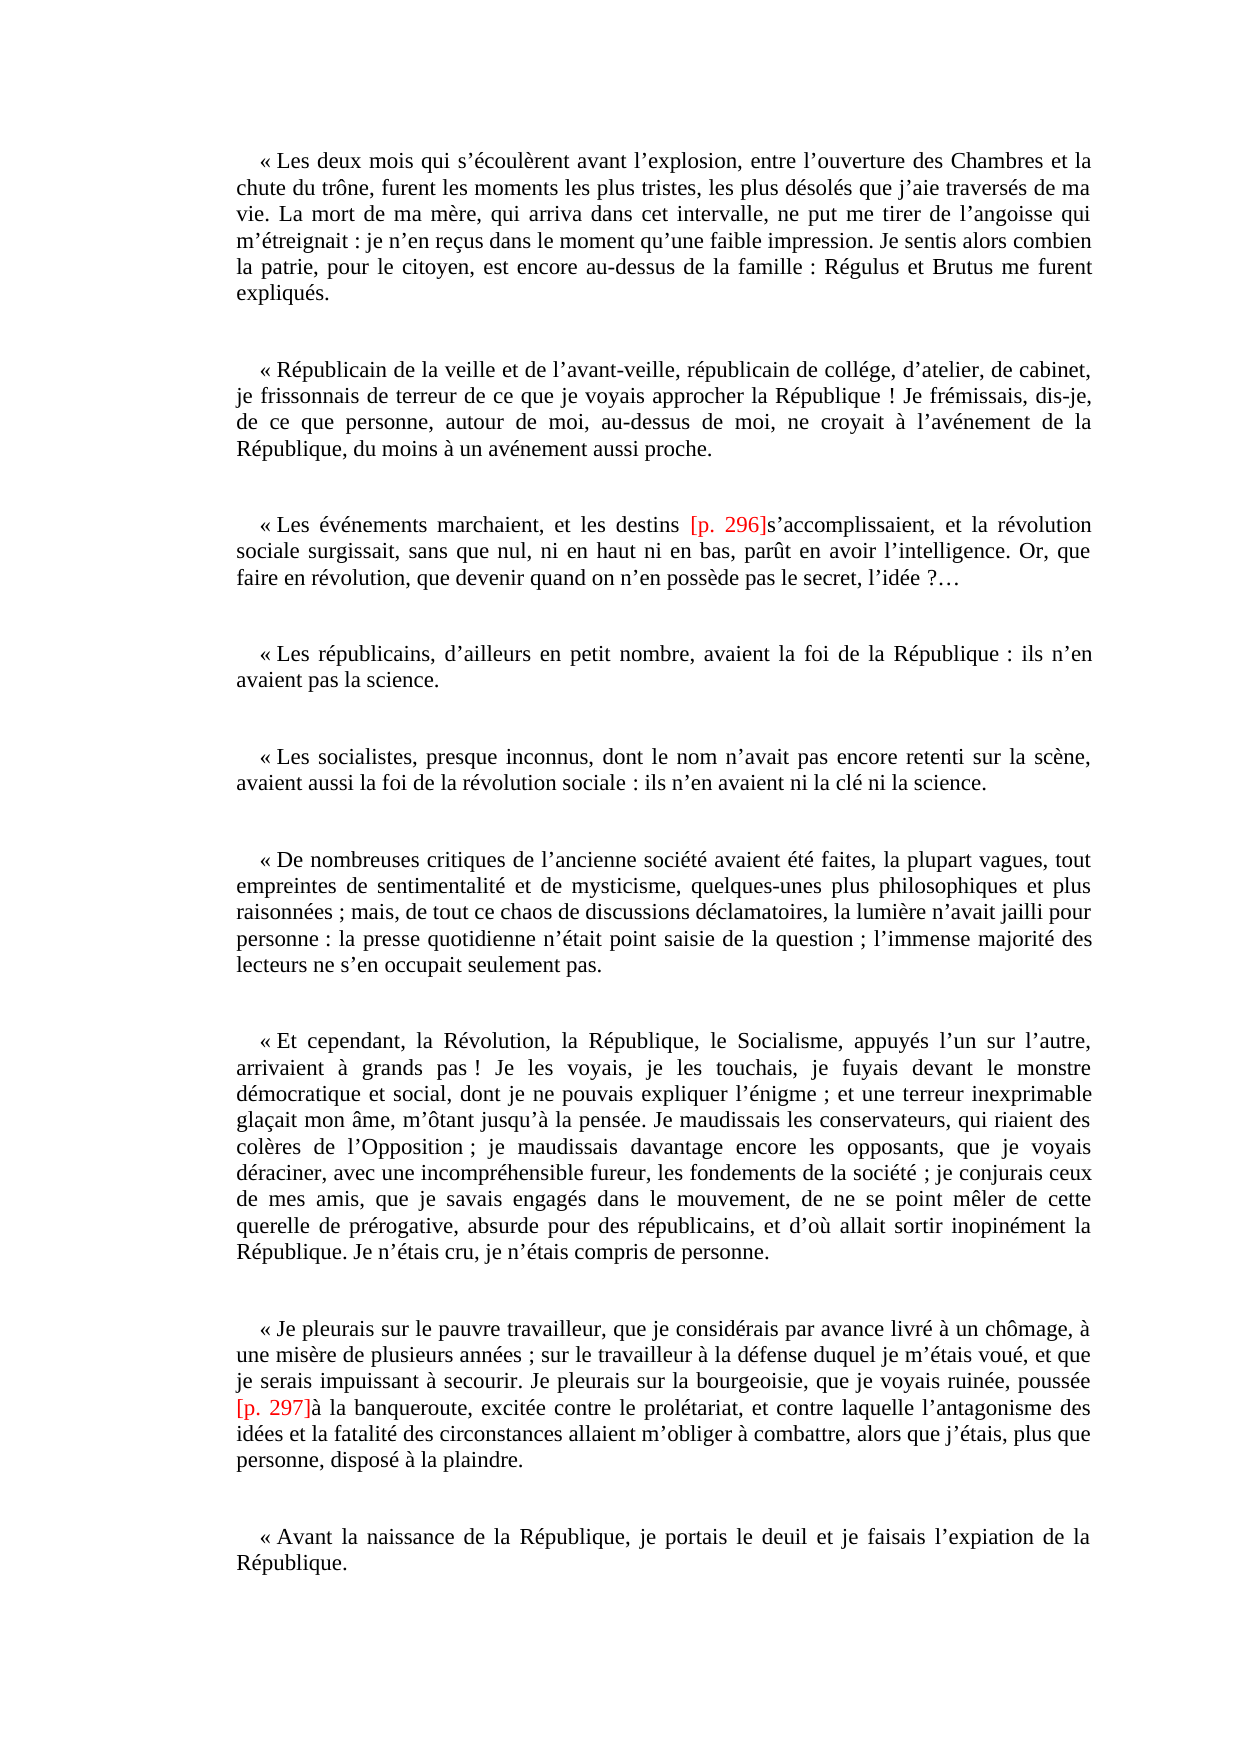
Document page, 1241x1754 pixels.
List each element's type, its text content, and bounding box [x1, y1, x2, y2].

text « Républicain de la veille et de l’avant-veille, républicain de collége, d’atelier, de cabinet, je frissonnais de terreur de ce que je voyais approcher la République ! Je frémissais, dis-je, de ce que personne, autour de moi, au-dessus de moi, ne croyait à l’avénement de la République, du moins à un avénement aussi proche. [236, 356, 1093, 461]
text « Les deux mois qui s’écoulèrent avant l’explosion, entre l’ouverture des Chambres et la chute du trône, furent les moments les plus tristes, les plus désolés que j’aie traversés de ma vie. La mort de ma mère, qui arriva dans cet intervalle, ne put me tirer de l’angoisse qui m’étreignait : je n’en reçus dans le moment qu’une faible impression. Je sentis alors combien la patrie, pour le citoyen, est encore au-dessus de la famille : Régulus et Brutus me furent expliqués. [236, 148, 1093, 306]
text « Les événements marchaient, et les destins [p. 296]s’accomplissaient, et la révolution sociale surgissait, sans que nul, ni en haut ni en bas, parût en avoir l’intelligence. Or, que faire en révolution, que devenir quand on n’en possède pas le secret, l’idée ?… [236, 511, 1093, 590]
text « Je pleurais sur le pauvre travailleur, que je considérais par avance livré à un chômage, à une misère de plusieurs années ; sur le travailleur à la défense duquel je m’étais voué, et que je serais impuissant à secourir. Je pleurais sur la bourgeoisie, que je voyais ruinée, poussée [p. 297]à la banqueroute, excitée contre le prolétariat, et contre laquelle l’antagonisme des idées et la fatalité des circonstances allaient m’obliger à combattre, alors que j’étais, plus que personne, disposé à la plaindre. [236, 1314, 1093, 1473]
text « Et cependant, la Révolution, la République, le Socialisme, appuyés l’un sur l’autre, arrivaient à grands pas ! Je les voyais, je les touchais, je fuyais devant le monstre démocratique et social, dont je ne pouvais expliquer l’énigme ; et une terreur inexprimable glaçait mon âme, m’ôtant jusqu’à la pensée. Je maudissais les conservateurs, qui riaient des colères de l’Opposition ; je maudissais davantage encore les opposants, que je voyais déraciner, avec une incompréhensible fureur, les fondements de la société ; je conjurais ceux de mes amis, que je savais engagés dans le mouvement, de ne se point mêler de cette querelle de prérogative, absurde pour des républicains, et d’où allait sortir inopinément la République. Je n’étais cru, je n’étais compris de personne. [236, 1027, 1093, 1264]
text « Avant la naissance de la République, je portais le deuil et je faisais l’expiation de la République. [236, 1523, 1093, 1575]
text « Les républicains, d’ailleurs en petit nombre, avaient la foi de la République : ils n’en avaient pas la science. [236, 640, 1093, 693]
text « Les socialistes, presque inconnus, dont le nom n’avait pas encore retenti sur la scène, avaient aussi la foi de la révolution sociale : ils n’en avaient ni la clé ni la science. [236, 743, 1093, 796]
text « De nombreuses critiques de l’ancienne société avaient été faites, la plupart vagues, tout empreintes de sentimentalité et de mysticisme, quelques-unes plus philosophiques et plus raisonnées ; mais, de tout ce chaos de discussions déclamatoires, la lumière n’avait jailli pour personne : la presse quotidienne n’était point saisie de la question ; l’immense majorité des lecteurs ne s’en occupait seulement pas. [236, 846, 1093, 977]
